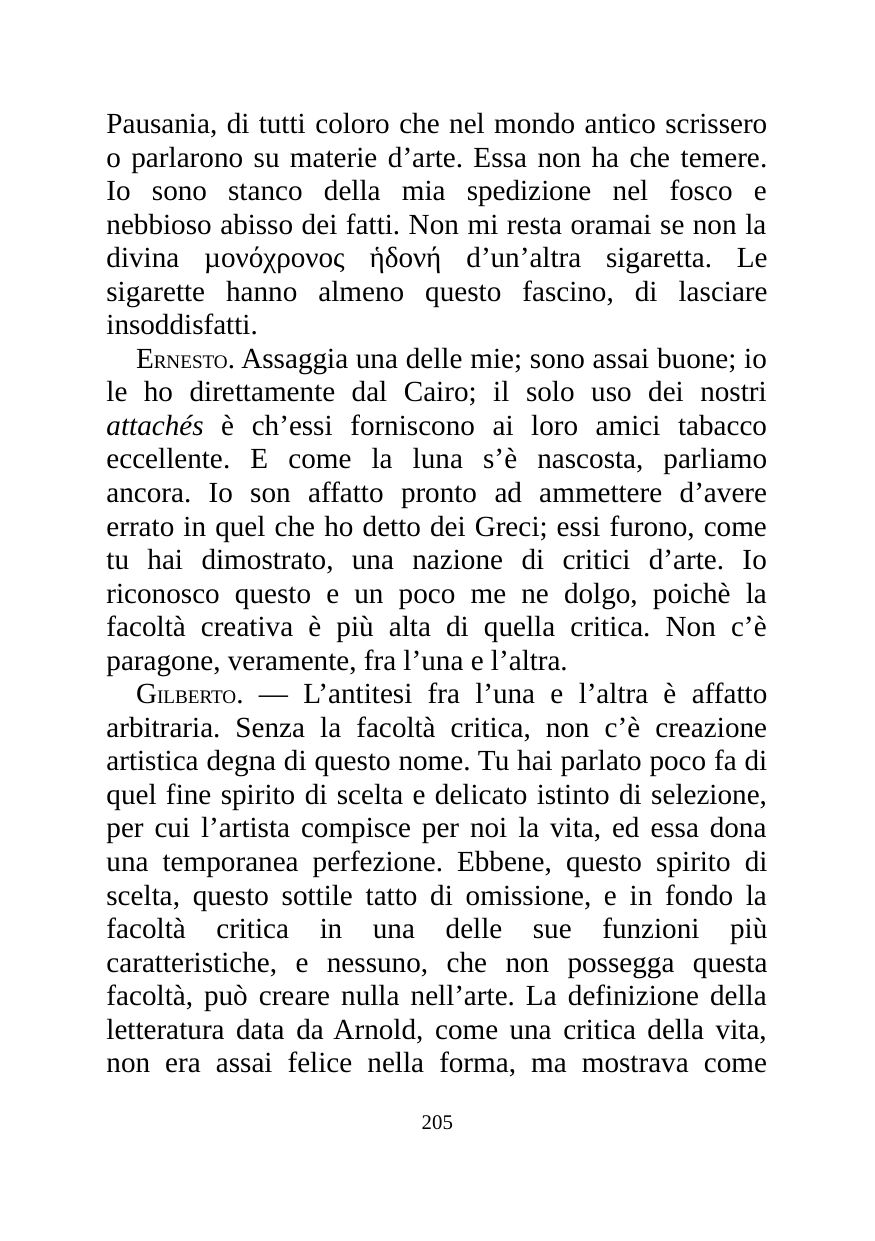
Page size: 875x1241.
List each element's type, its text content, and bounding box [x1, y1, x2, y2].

text Ernesto. Assaggia una delle mie; sono assai buone; io le ho direttamente dal Cairo; il solo uso dei nostri attachés è ch’essi forniscono ai loro amici tabacco eccellente. E come la luna s’è nascosta, parliamo ancora. Io son affatto pronto ad ammettere d’avere errato in quel che ho detto dei Greci; essi furono, come tu hai dimostrato, una nazione di critici d’arte. Io riconosco questo e un poco me ne dolgo, poichè la facoltà creativa è più alta di quella critica. Non c’è paragone, veramente, fra l’una e l’altra. [106, 341, 768, 676]
text Gilberto. — L’antitesi fra l’una e l’altra è affatto arbitraria. Senza la facoltà critica, non c’è creazione artistica degna di questo nome. Tu hai parlato poco fa di quel fine spirito di scelta e delicato istinto di selezione, per cui l’artista compisce per noi la vita, ed essa dona una temporanea perfezione. Ebbene, questo spirito di scelta, questo sottile tatto di omissione, e in fondo la facoltà critica in una delle sue funzioni più caratteristiche, e nessuno, che non possegga questa facoltà, può creare nulla nell’arte. La definizione della letteratura data da Arnold, come una critica della vita, non era assai felice nella forma, ma mostrava come [106, 676, 768, 1079]
text Pausania, di tutti coloro che nel mondo antico scrissero o parlarono su materie d’arte. Essa non ha che temere. Io sono stanco della mia spedizione nel fosco e nebbioso abisso dei fatti. Non mi resta oramai se non la divina µονόχρονος ἡδονή d’un’altra sigaretta. Le sigarette hanno almeno questo fascino, di lasciare insoddisfatti. [106, 106, 768, 341]
